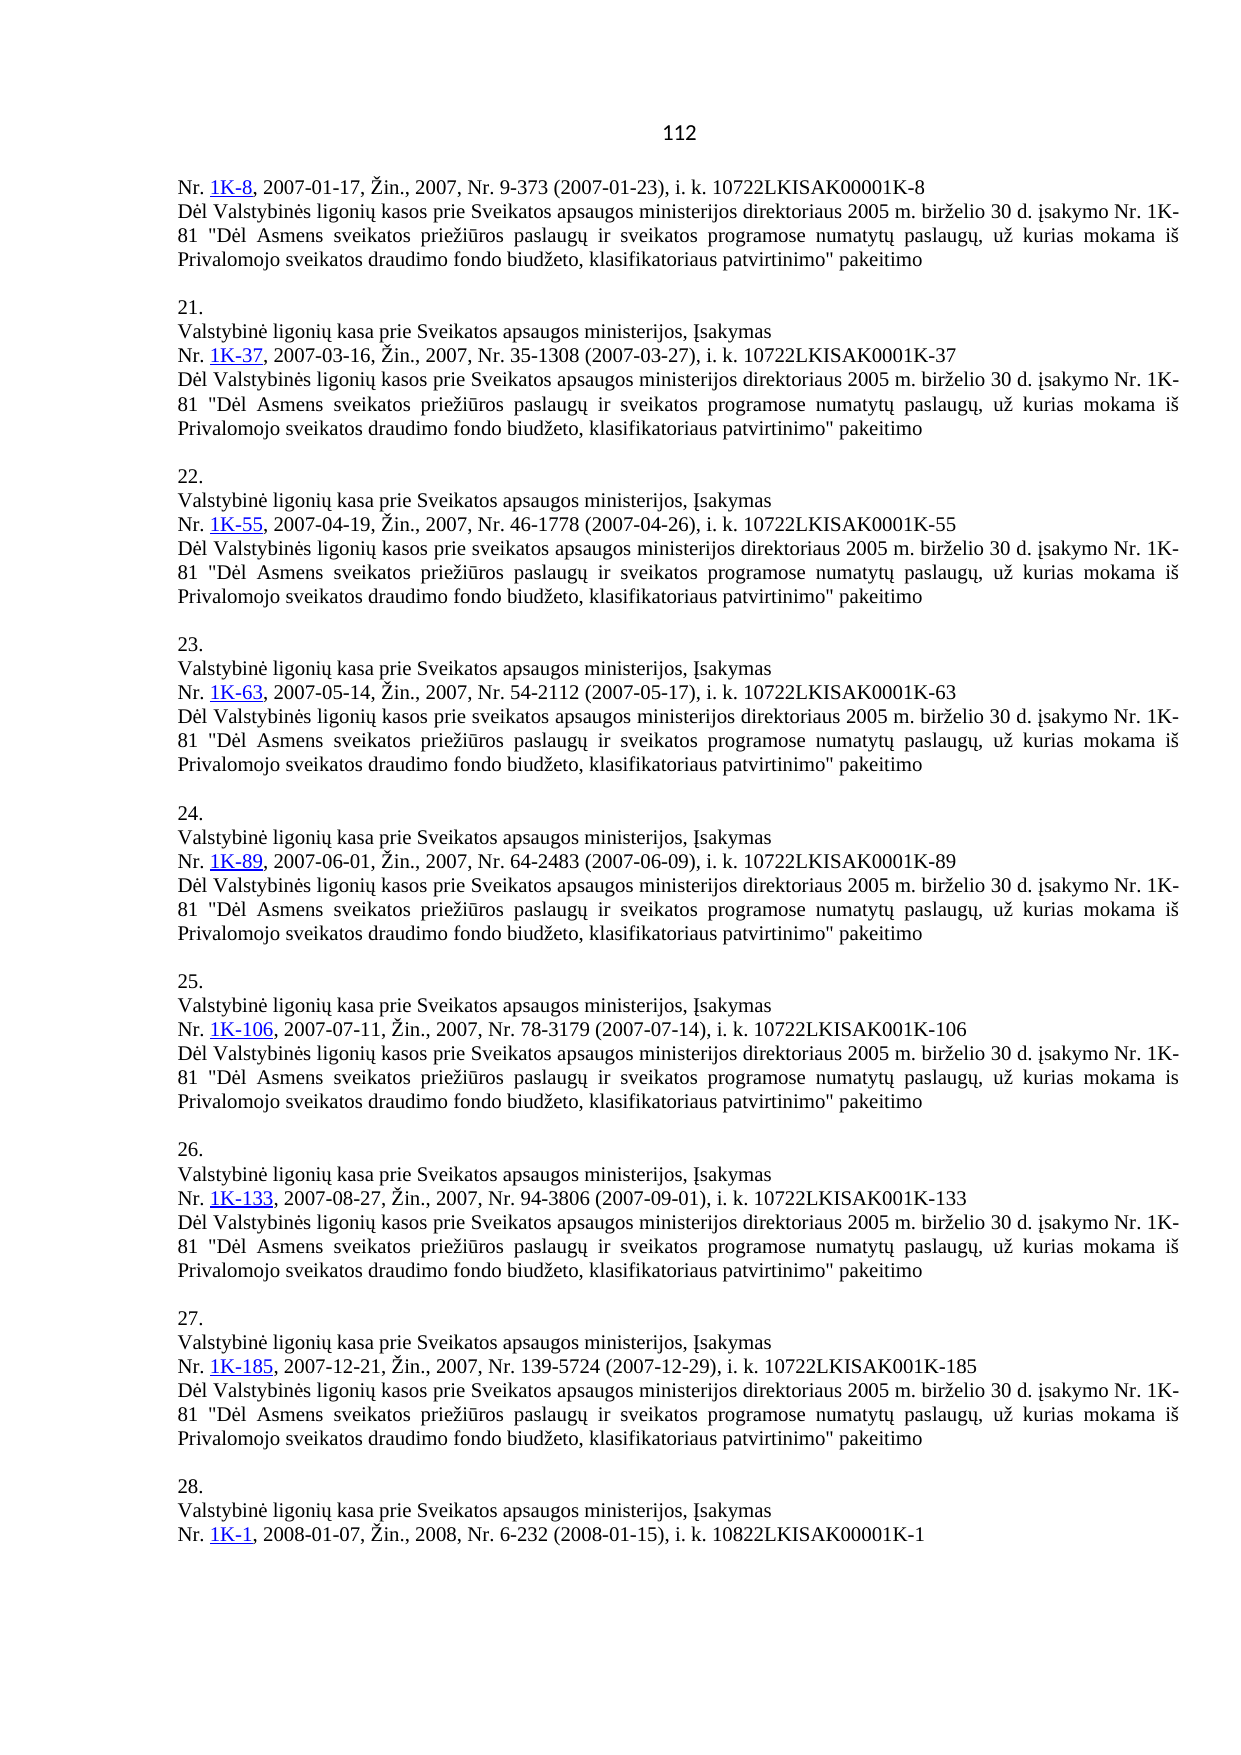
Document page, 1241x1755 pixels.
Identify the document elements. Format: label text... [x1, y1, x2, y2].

text Nr. 1K-1, 2008-01-07, Žin., 2008, Nr. 6-232 (2008-01-15), i. k. 10822LKISAK00001K-1 [177, 1522, 1181, 1546]
text Dėl Valstybinės ligonių kasos prie Sveikatos apsaugos ministerijos direktoriaus 2005 m. birželio 30 d. įsakymo Nr. 1K-81 "Dėl Asmens sveikatos priežiūros paslaugų ir sveikatos programose numatytų paslaugų, už kurias mokama iš Privalomojo sveikatos draudimo fondo biudžeto, klasifikatoriaus patvirtinimo" pakeitimo [177, 367, 1181, 439]
text Nr. 1K-55, 2007-04-19, Žin., 2007, Nr. 46-1778 (2007-04-26), i. k. 10722LKISAK0001K-55 [177, 512, 1181, 536]
text Nr. 1K-185, 2007-12-21, Žin., 2007, Nr. 139-5724 (2007-12-29), i. k. 10722LKISAK001K-185 [177, 1354, 1181, 1378]
text Valstybinė ligonių kasa prie Sveikatos apsaugos ministerijos, Įsakymas [177, 1498, 1181, 1522]
text Dėl Valstybinės ligonių kasos prie sveikatos apsaugos ministerijos direktoriaus 2005 m. birželio 30 d. įsakymo Nr. 1K-81 "Dėl Asmens sveikatos priežiūros paslaugų ir sveikatos programose numatytų paslaugų, už kurias mokama iš Privalomojo sveikatos draudimo fondo biudžeto, klasifikatoriaus patvirtinimo" pakeitimo [177, 704, 1181, 776]
text Dėl Valstybinės ligonių kasos prie Sveikatos apsaugos ministerijos direktoriaus 2005 m. birželio 30 d. įsakymo Nr. 1K-81 "Dėl Asmens sveikatos priežiūros paslaugų ir sveikatos programose numatytų paslaugų, už kurias mokama iš Privalomojo sveikatos draudimo fondo biudžeto, klasifikatoriaus patvirtinimo" pakeitimo [177, 1378, 1181, 1450]
text 24. [177, 801, 1181, 824]
text Dėl Valstybinės ligonių kasos prie sveikatos apsaugos ministerijos direktoriaus 2005 m. birželio 30 d. įsakymo Nr. 1K-81 "Dėl Asmens sveikatos priežiūros paslaugų ir sveikatos programose numatytų paslaugų, už kurias mokama iš Privalomojo sveikatos draudimo fondo biudžeto, klasifikatoriaus patvirtinimo" pakeitimo [177, 536, 1181, 608]
text 21. [177, 295, 1181, 319]
text Nr. 1K-63, 2007-05-14, Žin., 2007, Nr. 54-2112 (2007-05-17), i. k. 10722LKISAK0001K-63 [177, 680, 1181, 704]
text Valstybinė ligonių kasa prie Sveikatos apsaugos ministerijos, Įsakymas [177, 656, 1181, 680]
text Valstybinė ligonių kasa prie Sveikatos apsaugos ministerijos, Įsakymas [177, 488, 1181, 512]
text Valstybinė ligonių kasa prie Sveikatos apsaugos ministerijos, Įsakymas [177, 824, 1181, 849]
text Nr. 1K-37, 2007-03-16, Žin., 2007, Nr. 35-1308 (2007-03-27), i. k. 10722LKISAK0001K-37 [177, 343, 1181, 367]
text 28. [177, 1474, 1181, 1498]
text Dėl Valstybinės ligonių kasos prie Sveikatos apsaugos ministerijos direktoriaus 2005 m. birželio 30 d. įsakymo Nr. 1K-81 "Dėl Asmens sveikatos priežiūros paslaugų ir sveikatos programose numatytų paslaugų, už kurias mokama iš Privalomojo sveikatos draudimo fondo biudžeto, klasifikatoriaus patvirtinimo" pakeitimo [177, 199, 1181, 271]
text Valstybinė ligonių kasa prie Sveikatos apsaugos ministerijos, Įsakymas [177, 993, 1181, 1017]
text Valstybinė ligonių kasa prie Sveikatos apsaugos ministerijos, Įsakymas [177, 1330, 1181, 1354]
text Dėl Valstybinės ligonių kasos prie Sveikatos apsaugos ministerijos direktoriaus 2005 m. birželio 30 d. įsakymo Nr. 1K-81 "Dėl Asmens sveikatos priežiūros paslaugų ir sveikatos programose numatytų paslaugų, už kurias mokama iš Privalomojo sveikatos draudimo fondo biudžeto, klasifikatoriaus patvirtinimo" pakeitimo [177, 1209, 1181, 1282]
text Valstybinė ligonių kasa prie Sveikatos apsaugos ministerijos, Įsakymas [177, 319, 1181, 343]
text Nr. 1K-106, 2007-07-11, Žin., 2007, Nr. 78-3179 (2007-07-14), i. k. 10722LKISAK001K-106 [177, 1017, 1181, 1041]
text Nr. 1K-89, 2007-06-01, Žin., 2007, Nr. 64-2483 (2007-06-09), i. k. 10722LKISAK0001K-89 [177, 849, 1181, 873]
text Dėl Valstybinės ligonių kasos prie Sveikatos apsaugos ministerijos direktoriaus 2005 m. birželio 30 d. įsakymo Nr. 1K-81 "Dėl Asmens sveikatos priežiūros paslaugų ir sveikatos programose numatytų paslaugų, už kurias mokama iš Privalomojo sveikatos draudimo fondo biudžeto, klasifikatoriaus patvirtinimo" pakeitimo [177, 873, 1181, 945]
text 23. [177, 632, 1181, 656]
text 25. [177, 969, 1181, 993]
text Valstybinė ligonių kasa prie Sveikatos apsaugos ministerijos, Įsakymas [177, 1161, 1181, 1186]
text 22. [177, 464, 1181, 488]
text Nr. 1K-133, 2007-08-27, Žin., 2007, Nr. 94-3806 (2007-09-01), i. k. 10722LKISAK001K-133 [177, 1186, 1181, 1209]
text Dėl Valstybinės ligonių kasos prie Sveikatos apsaugos ministerijos direktoriaus 2005 m. birželio 30 d. įsakymo Nr. 1K-81 "Dėl Asmens sveikatos priežiūros paslaugų ir sveikatos programose numatytų paslaugų, už kurias mokama is Privalomojo sveikatos draudimo fondo biudžeto, klasifikatoriaus patvirtinimo" pakeitimo [177, 1041, 1181, 1113]
text 27. [177, 1306, 1181, 1330]
text Nr. 1K-8, 2007-01-17, Žin., 2007, Nr. 9-373 (2007-01-23), i. k. 10722LKISAK00001K-8 [177, 175, 1181, 199]
text 26. [177, 1137, 1181, 1161]
